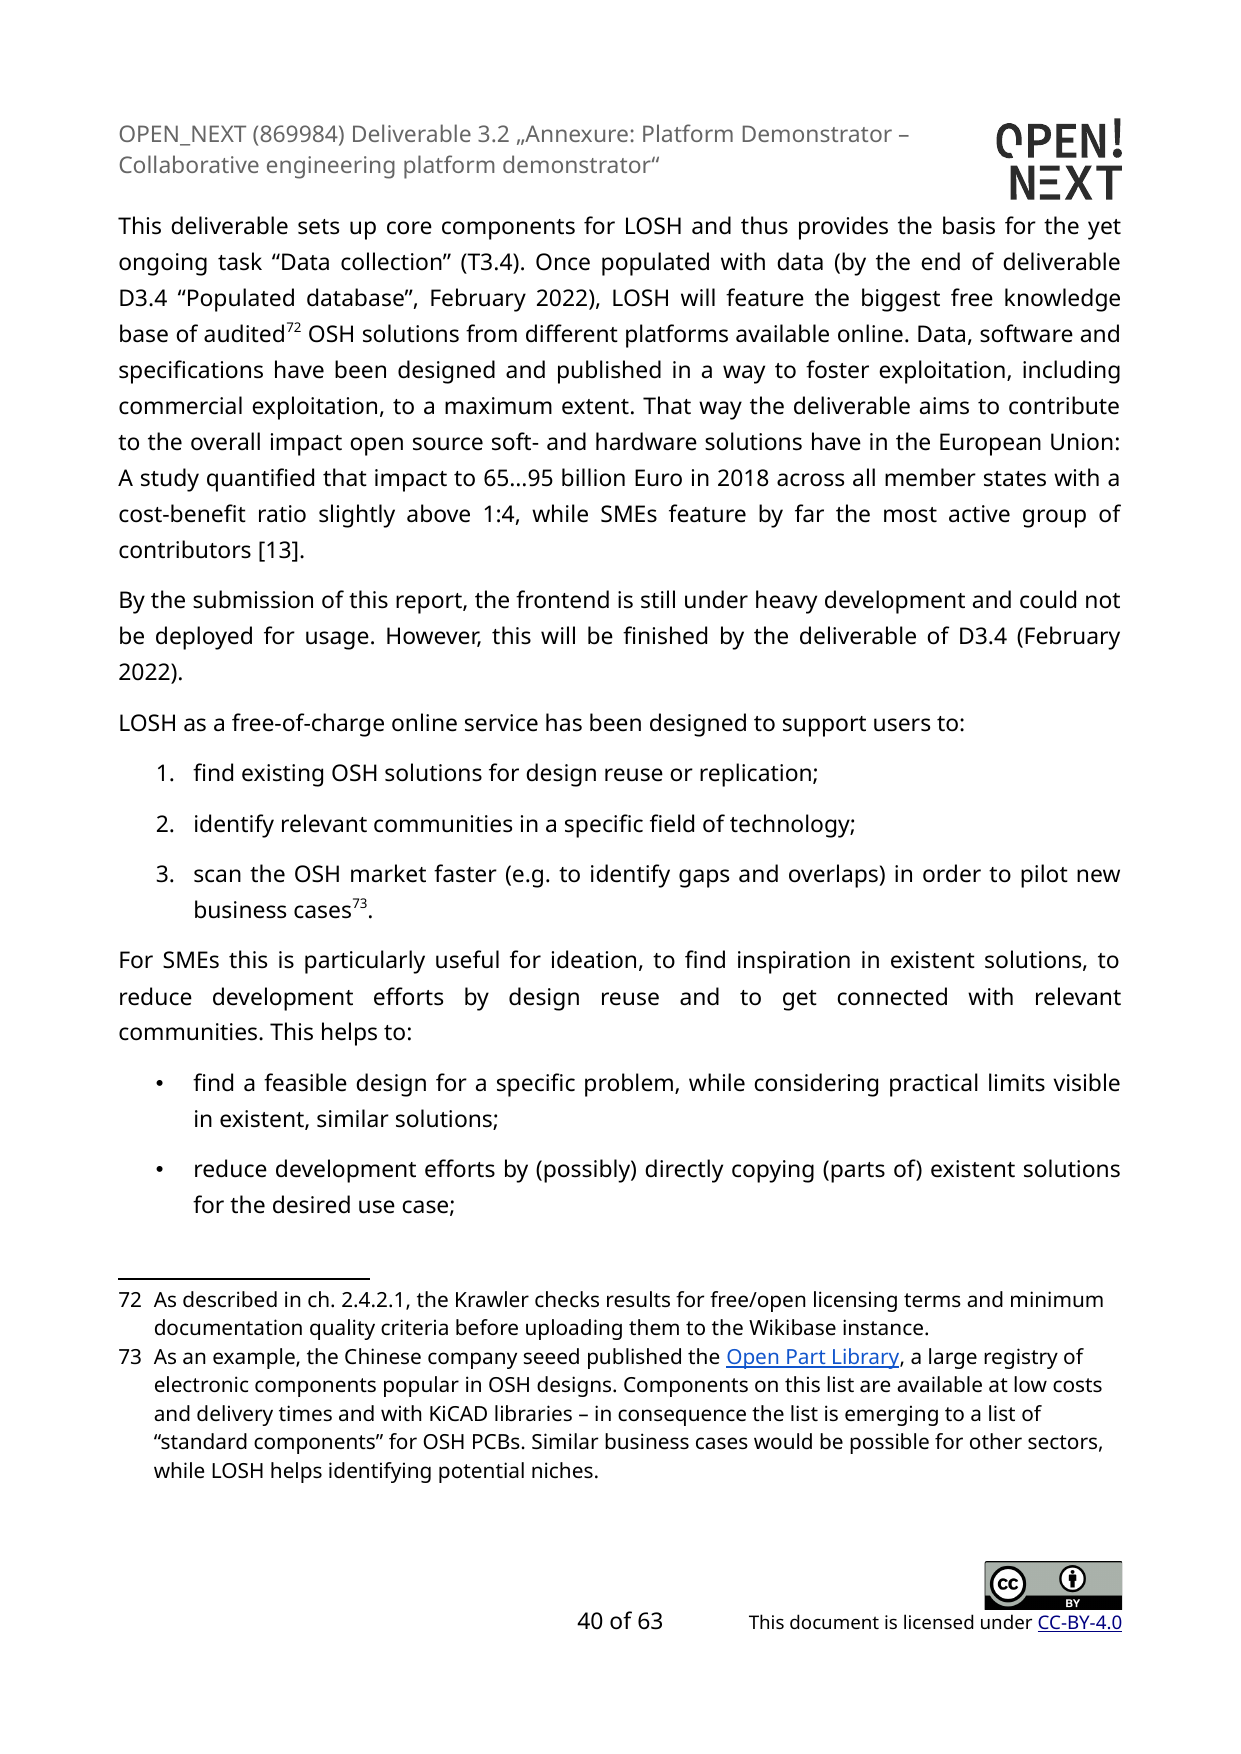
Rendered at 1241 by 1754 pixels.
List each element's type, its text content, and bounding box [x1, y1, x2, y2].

list identify relevant communities in a specific field of technology; [156, 807, 1122, 839]
text For SMEs this is particularly useful for ideation, to find inspiration in existent solutions, to reduce development efforts by design reuse and to get connected with relevant communities. This helps to: [118, 944, 1122, 1048]
list reduce development efforts by (possibly) directly copying (parts of) existent solutions for the desired use case; [156, 1153, 1122, 1221]
text As described in ch. 2.4.2.1, the Krawler checks results for free/open licensing terms and minimum documentation quality criteria before uploading them to the Wikibase instance. [118, 1285, 1122, 1342]
picture [984, 1561, 1123, 1610]
text LOSH as a free-of-charge online service has been designed to support users to: [118, 706, 1122, 738]
text This deliverable sets up core components for LOSH and thus provides the basis for the yet ongoing task “Data collection” (T3.4). Once populated with data (by the end of deliverable D3.4 “Populated database”, February 2022), LOSH will feature the biggest free knowledge base of audited OSH solutions from different platforms available online. Data, software and specifications have been designed and published in a way to foster exploitation, including commercial exploitation, to a maximum extent. That way the deliverable aims to contribute to the overall impact open source soft- and hardware solutions have in the European Union: A study quantified that impact to 65…95 billion Euro in 2018 across all member states with a cost-benefit ratio slightly above 1:4, while SMEs feature by far the most active group of contributors [13]. [118, 210, 1122, 565]
list find a feasible design for a specific problem, while considering practical limits visible in existent, similar solutions; [156, 1067, 1122, 1134]
text By the submission of this report, the frontend is still under heavy development and could not be deployed for usage. However, this will be finished by the deliverable of D3.4 (February 2022). [118, 584, 1122, 687]
list scan the OSH market faster (e.g. to identify gaps and overlaps) in order to pilot new business cases. [156, 858, 1122, 925]
list find existing OSH solutions for design reuse or replication; [156, 757, 1122, 788]
list As an example, the Chinese company seeed published the Open Part Library, a large registry of electronic components popular in OSH designs. Components on this list are available at low costs and delivery times and with KiCAD libraries – in consequence the list is emerging to a list of “standard components” for OSH PCBs. Similar business cases would be possible for other sectors, while LOSH helps identifying potential niches. [118, 1342, 1122, 1484]
